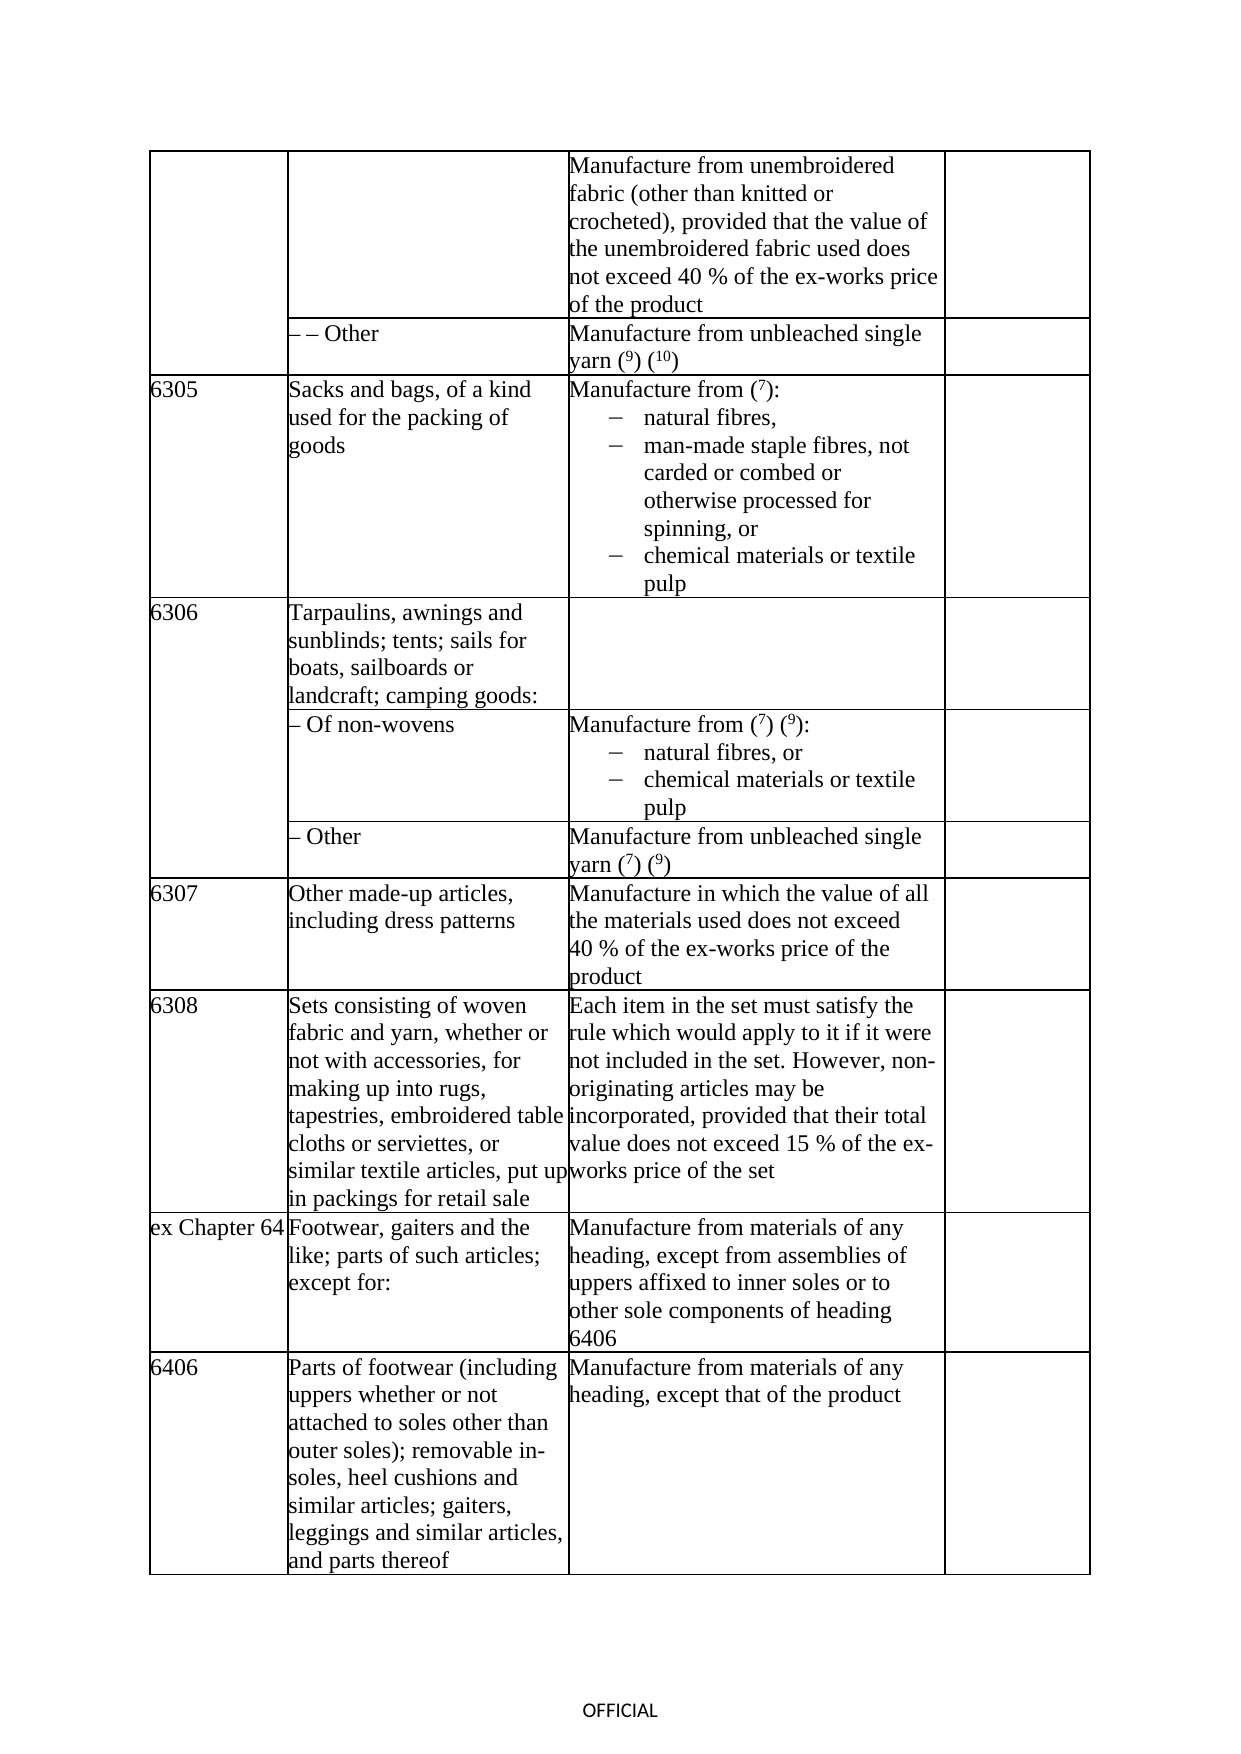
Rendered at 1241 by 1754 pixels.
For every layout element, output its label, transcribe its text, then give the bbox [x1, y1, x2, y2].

table_header chemical materials or textile pulp [570, 765, 919, 820]
table_cell Manufacture from unembroidered fabric (other than knitted or crocheted), provided that the value of the unembroidered fabric used does not exceed 40 % of the ex-works price of the product [570, 152, 944, 317]
table_cell 6307 [151, 879, 287, 989]
table_cell ex Chapter 64 [151, 1213, 287, 1351]
table_cell 6308 [151, 991, 287, 1212]
table_cell 6306 [151, 598, 287, 877]
table_cell Manufacture from unbleached single yarn (9) (10) [570, 319, 944, 374]
table_cell [946, 376, 1089, 596]
table_cell Sacks and bags, of a kind used for the packing of goods [289, 376, 568, 596]
table_header natural fibres, [570, 403, 889, 431]
table_cell [946, 879, 1089, 989]
table_cell Parts of footwear (including uppers whether or not attached to soles other than outer soles); removable in-soles, heel cushions and similar articles; gaiters, leggings and similar articles, and parts thereof [289, 1353, 568, 1574]
table_cell Footwear, gaiters and the like; parts of such articles; except for: [289, 1213, 568, 1351]
table_cell Manufacture from (7): [570, 376, 944, 596]
table_cell 6305 [151, 376, 287, 596]
table_header natural fibres, or [570, 738, 896, 765]
table_cell Each item in the set must satisfy the rule which would apply to it if it were not included in the set. However, non-originating articles may be incorporated, provided that their total value does not exceed 15 % of the ex-works price of the set [570, 991, 944, 1212]
table_cell Manufacture from materials of any heading, except from assemblies of uppers affixed to inner soles or to other sole components of heading 6406 [570, 1213, 944, 1351]
table_cell Manufacture from unbleached single yarn (7) (9) [570, 822, 944, 877]
table_cell [946, 822, 1089, 877]
table_cell [289, 152, 568, 317]
table_cell 6406 [151, 1353, 287, 1574]
table_cell [946, 598, 1089, 708]
table_cell Manufacture from (7) (9): [570, 710, 944, 821]
table_cell [946, 991, 1089, 1212]
table_cell – – Other [289, 319, 568, 374]
table_cell – Other [289, 822, 568, 877]
table_cell – Of non-wovens [289, 710, 568, 821]
table_cell [946, 1213, 1089, 1351]
table_cell [946, 710, 1089, 821]
table_cell [946, 319, 1089, 374]
table_cell [946, 1353, 1089, 1574]
table_cell Manufacture in which the value of all the materials used does not exceed 40 % of the ex-works price of the product [570, 879, 944, 989]
table_header man-made staple fibres, not carded or combed or otherwise processed for spinning, or [570, 431, 923, 541]
table_cell [570, 598, 944, 708]
table_cell [946, 152, 1089, 317]
table_cell Manufacture from materials of any heading, except that of the product [570, 1353, 944, 1574]
table_cell [151, 152, 287, 374]
table_cell Other made-up articles, including dress patterns [289, 879, 568, 989]
table_cell Sets consisting of woven fabric and yarn, whether or not with accessories, for making up into rugs, tapestries, embroidered table cloths or serviettes, or similar textile articles, put up in packings for retail sale [289, 991, 568, 1212]
table_cell Tarpaulins, awnings and sunblinds; tents; sails for boats, sailboards or landcraft; camping goods: [289, 598, 568, 708]
table_header chemical materials or textile pulp [570, 541, 919, 596]
